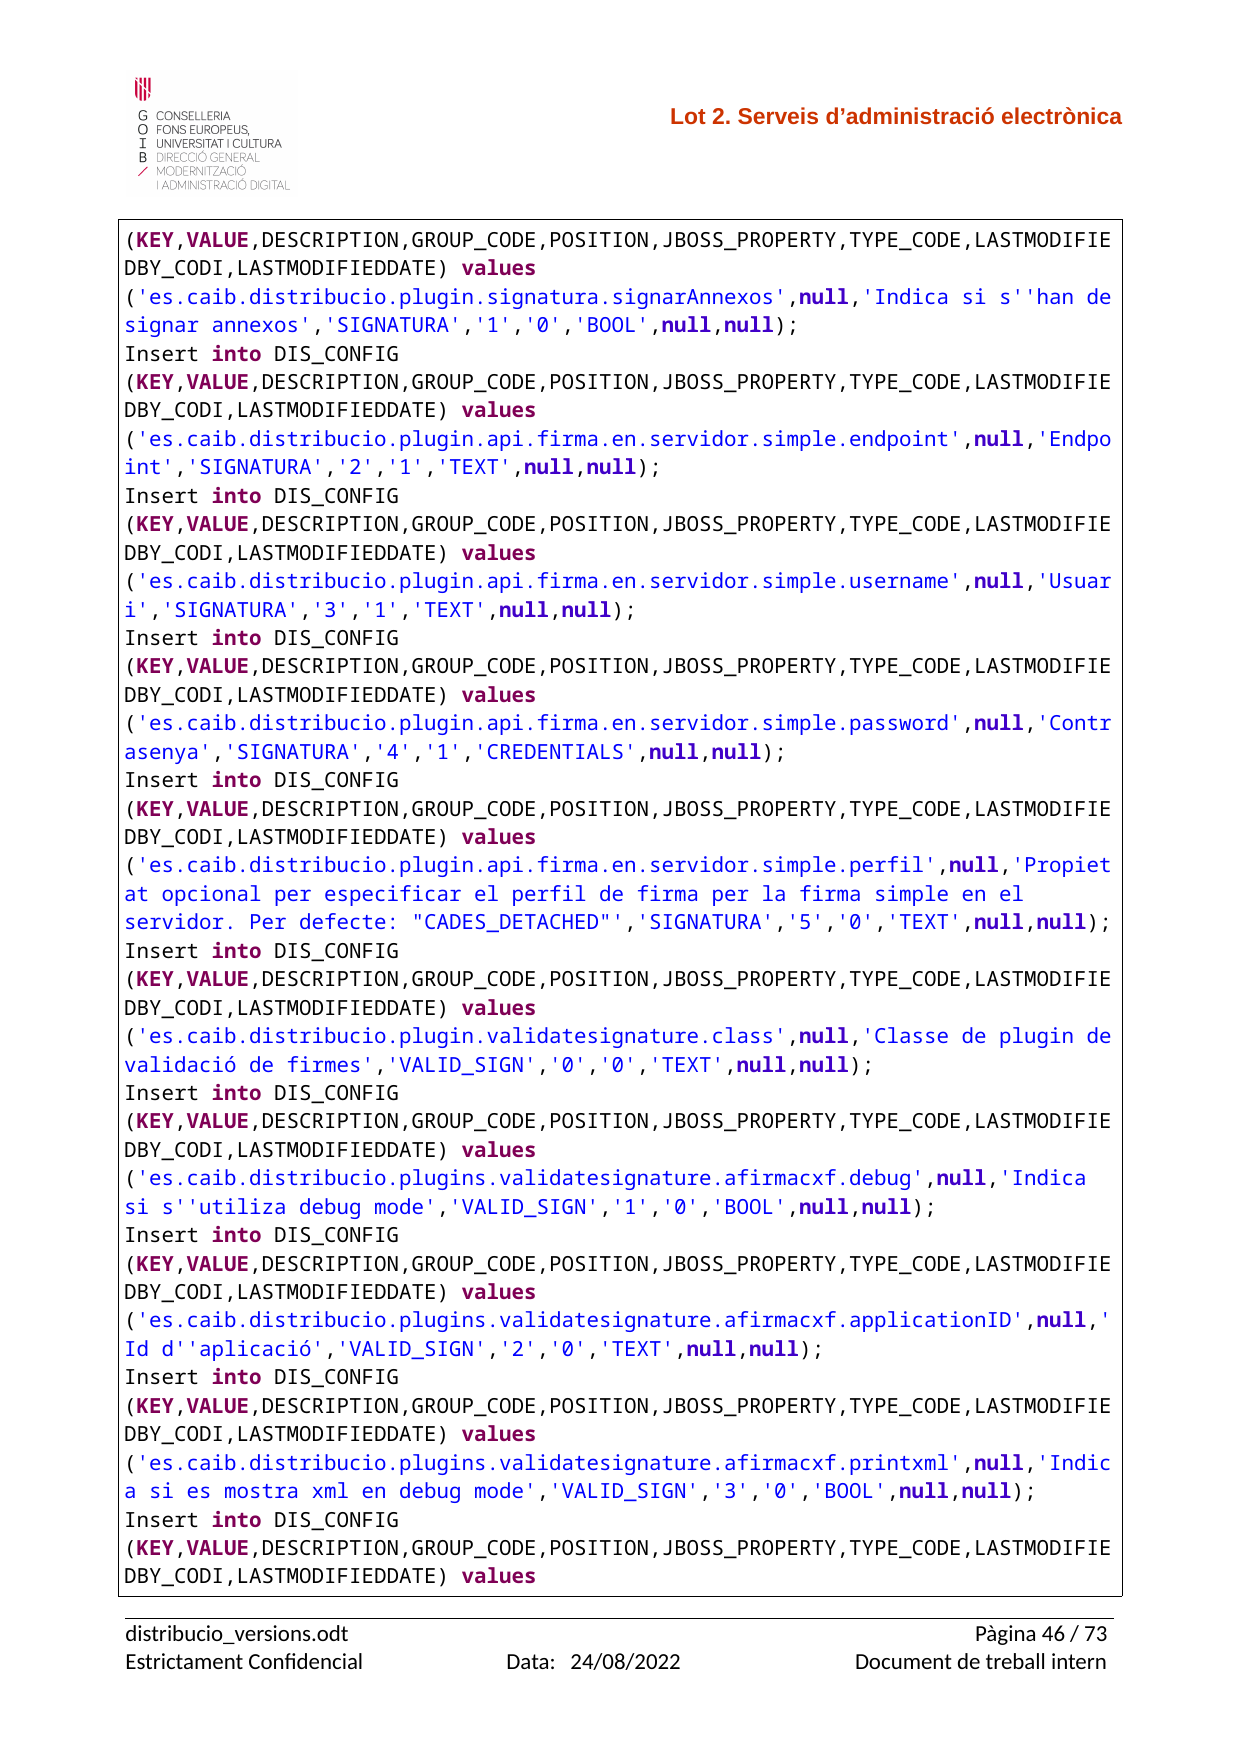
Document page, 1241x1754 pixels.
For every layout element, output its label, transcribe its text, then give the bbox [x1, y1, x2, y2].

picture [126, 70, 299, 197]
table_header (KEY,VALUE,DESCRIPTION,GROUP_CODE,POSITION,JBOSS_PROPERTY,TYPE_CODE,LASTMODIFIEDBY_CODI,LASTMODIFIEDDATE) values ('es.caib.distribucio.plugin.signatura.signarAnnexos',null,'Indica si s''han de signar annexos','SIGNATURA','1','0','BOOL',null,null); Insert into DIS_CONFIG (KEY,VALUE,DESCRIPTION,GROUP_CODE,POSITION,JBOSS_PROPERTY,TYPE_CODE,LASTMODIFIEDBY_CODI,LASTMODIFIEDDATE) values ('es.caib.distribucio.plugin.api.firma.en.servidor.simple.endpoint',null,'Endpoint','SIGNATURA','2','1','TEXT',null,null); Insert into DIS_CONFIG (KEY,VALUE,DESCRIPTION,GROUP_CODE,POSITION,JBOSS_PROPERTY,TYPE_CODE,LASTMODIFIEDBY_CODI,LASTMODIFIEDDATE) values ('es.caib.distribucio.plugin.api.firma.en.servidor.simple.username',null,'Usuari','SIGNATURA','3','1','TEXT',null,null); Insert into DIS_CONFIG (KEY,VALUE,DESCRIPTION,GROUP_CODE,POSITION,JBOSS_PROPERTY,TYPE_CODE,LASTMODIFIEDBY_CODI,LASTMODIFIEDDATE) values ('es.caib.distribucio.plugin.api.firma.en.servidor.simple.password',null,'Contrasenya','SIGNATURA','4','1','CREDENTIALS',null,null); Insert into DIS_CONFIG (KEY,VALUE,DESCRIPTION,GROUP_CODE,POSITION,JBOSS_PROPERTY,TYPE_CODE,LASTMODIFIEDBY_CODI,LASTMODIFIEDDATE) values ('es.caib.distribucio.plugin.api.firma.en.servidor.simple.perfil',null,'Propietat opcional per especificar el perfil de firma per la firma simple en el servidor. Per defecte: "CADES_DETACHED"','SIGNATURA','5','0','TEXT',null,null); Insert into DIS_CONFIG (KEY,VALUE,DESCRIPTION,GROUP_CODE,POSITION,JBOSS_PROPERTY,TYPE_CODE,LASTMODIFIEDBY_CODI,LASTMODIFIEDDATE) values ('es.caib.distribucio.plugin.validatesignature.class',null,'Classe de plugin de validació de firmes','VALID_SIGN','0','0','TEXT',null,null); Insert into DIS_CONFIG (KEY,VALUE,DESCRIPTION,GROUP_CODE,POSITION,JBOSS_PROPERTY,TYPE_CODE,LASTMODIFIEDBY_CODI,LASTMODIFIEDDATE) values ('es.caib.distribucio.plugins.validatesignature.afirmacxf.debug',null,'Indica si s''utiliza debug mode','VALID_SIGN','1','0','BOOL',null,null); Insert into DIS_CONFIG (KEY,VALUE,DESCRIPTION,GROUP_CODE,POSITION,JBOSS_PROPERTY,TYPE_CODE,LASTMODIFIEDBY_CODI,LASTMODIFIEDDATE) values ('es.caib.distribucio.plugins.validatesignature.afirmacxf.applicationID',null,'Id d''aplicació','VALID_SIGN','2','0','TEXT',null,null); Insert into DIS_CONFIG (KEY,VALUE,DESCRIPTION,GROUP_CODE,POSITION,JBOSS_PROPERTY,TYPE_CODE,LASTMODIFIEDBY_CODI,LASTMODIFIEDDATE) values ('es.caib.distribucio.plugins.validatesignature.afirmacxf.printxml',null,'Indica si es mostra xml en debug mode','VALID_SIGN','3','0','BOOL',null,null); Insert into DIS_CONFIG (KEY,VALUE,DESCRIPTION,GROUP_CODE,POSITION,JBOSS_PROPERTY,TYPE_CODE,LASTMODIFIEDBY_CODI,LASTMODIFIEDDATE) values [119, 220, 1122, 1596]
